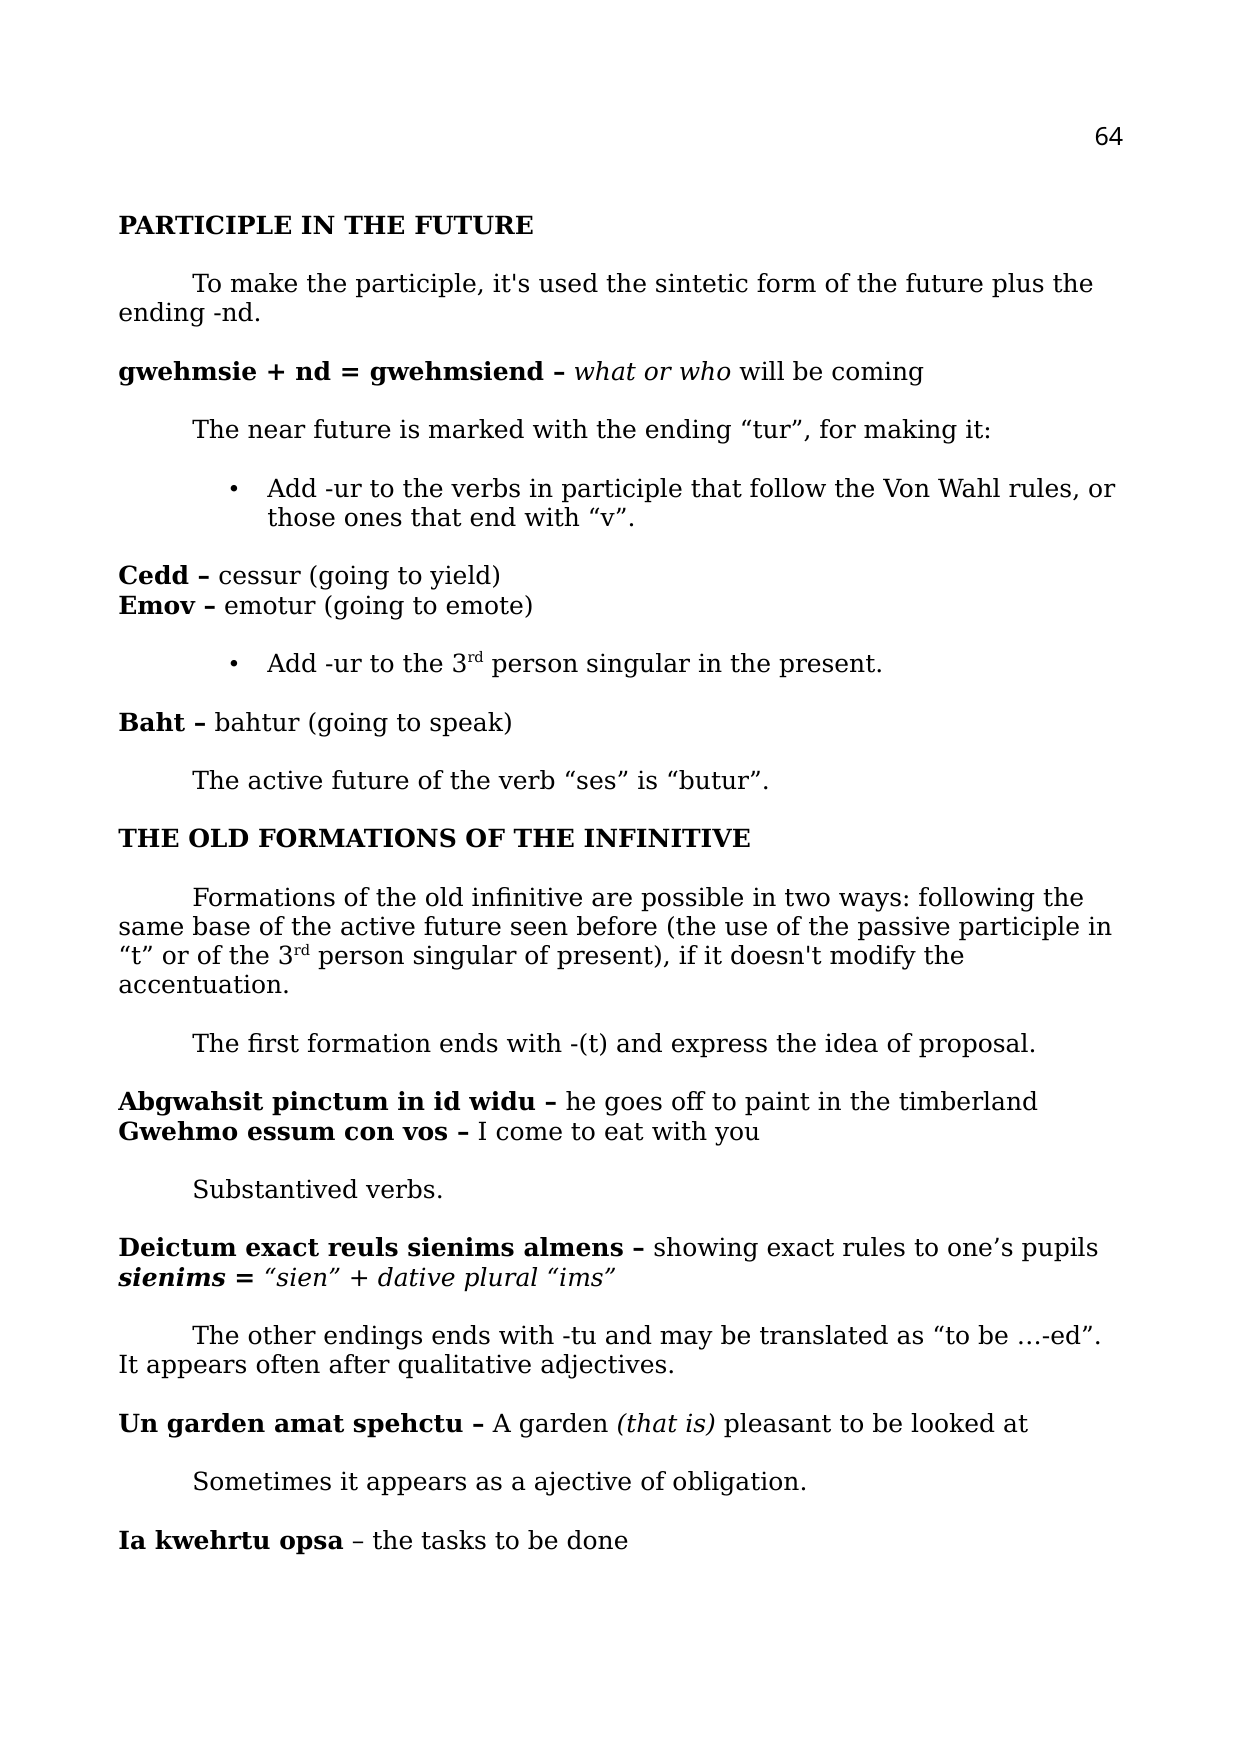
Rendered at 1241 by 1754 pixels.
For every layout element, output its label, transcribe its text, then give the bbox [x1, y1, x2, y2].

text Emov – emotur (going to emote) [118, 591, 1123, 620]
text Ia kwehrtu opsa – the tasks to be done [118, 1526, 1123, 1555]
list Add -ur to the verbs in participle that follow the Von Wahl rules, or those ones that end with “v”. [229, 474, 1123, 532]
text The first formation ends with -(t) and express the idea of proposal. [118, 1029, 1123, 1058]
text Gwehmo essum con vos – I come to eat with you [118, 1116, 1123, 1146]
text To make the participle, it's used the sintetic form of the future plus the ending -nd. [118, 269, 1123, 328]
text The other endings ends with -tu and may be translated as “to be …-ed”. It appears often after qualitative adjectives. [118, 1321, 1123, 1379]
text Deictum exact reuls sienims almens – showing exact rules to one’s pupils [118, 1233, 1123, 1263]
text Cedd – cessur (going to yield) [118, 561, 1123, 591]
text Sometimes it appears as a ajective of obligation. [118, 1467, 1123, 1496]
text The near future is marked with the ending “tur”, for making it: [118, 415, 1123, 444]
subtitle PARTICIPLE IN THE FUTURE [118, 211, 1123, 240]
text Formations of the old infinitive are possible in two ways: following the same base of the active future seen before (the use of the passive participle in “t” or of the 3rd person singular of present), if it doesn't modify the accentuation. [118, 883, 1123, 999]
text Substantived verbs. [118, 1175, 1123, 1204]
text Un garden amat spehctu – A garden (that is) pleasant to be looked at [118, 1409, 1123, 1438]
text Abgwahsit pinctum in id widu – he goes off to paint in the timberland [118, 1087, 1123, 1116]
text Baht – bahtur (going to speak) [118, 707, 1123, 737]
list Add -ur to the 3rd person singular in the present. [229, 649, 1123, 678]
text sienims = “sien” + dative plural “ims” [118, 1263, 1123, 1292]
text gwehmsie + nd = gwehmsiend – what or who will be coming [118, 357, 1123, 386]
subtitle THE OLD FORMATIONS OF THE INFINITIVE [118, 824, 1123, 854]
text The active future of the verb “ses” is “butur”. [118, 766, 1123, 795]
